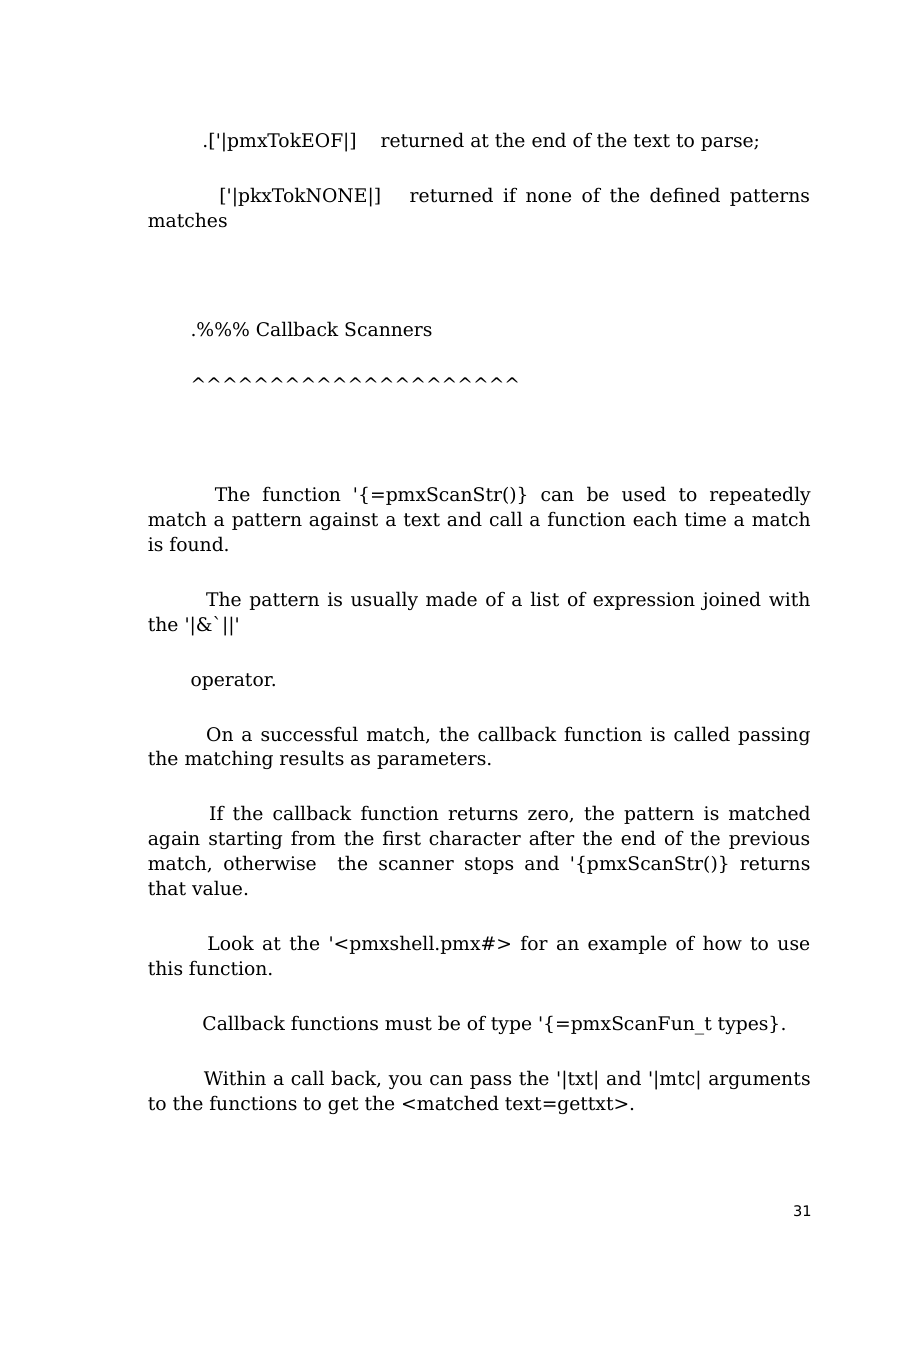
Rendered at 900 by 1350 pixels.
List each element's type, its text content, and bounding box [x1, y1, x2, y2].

text .%%% Callback Scanners [148, 319, 811, 341]
text operator. [148, 669, 811, 691]
text The pattern is usually made of a list of expression joined with the '|&`||' [148, 589, 811, 636]
text Callback functions must be of type '{=pmxScanFun_t types}. [148, 1013, 811, 1034]
text The function '{=pmxScanStr()} can be used to repeatedly match a pattern against a text and call a function each time a match is found. [148, 484, 811, 556]
text If the callback function returns zero, the pattern is matched again starting from the first character after the end of the previous match, otherwise the scanner stops and '{pmxScanStr()} returns that value. [148, 803, 811, 900]
text Within a call back, you can pass the '|txt| and '|mtc| arguments to the functions to get the <matched text=gettxt>. [148, 1068, 811, 1114]
text .['|pmxTokEOF|] returned at the end of the text to parse; [148, 130, 811, 152]
text ^^^^^^^^^^^^^^^^^^^^^ [148, 374, 811, 396]
text Look at the '<pmxshell.pmx#> for an example of how to use this function. [148, 933, 811, 980]
text On a successful match, the callback function is called passing the matching results as parameters. [148, 723, 811, 770]
text ['|pkxTokNONE|] returned if none of the defined patterns matches [148, 185, 811, 232]
